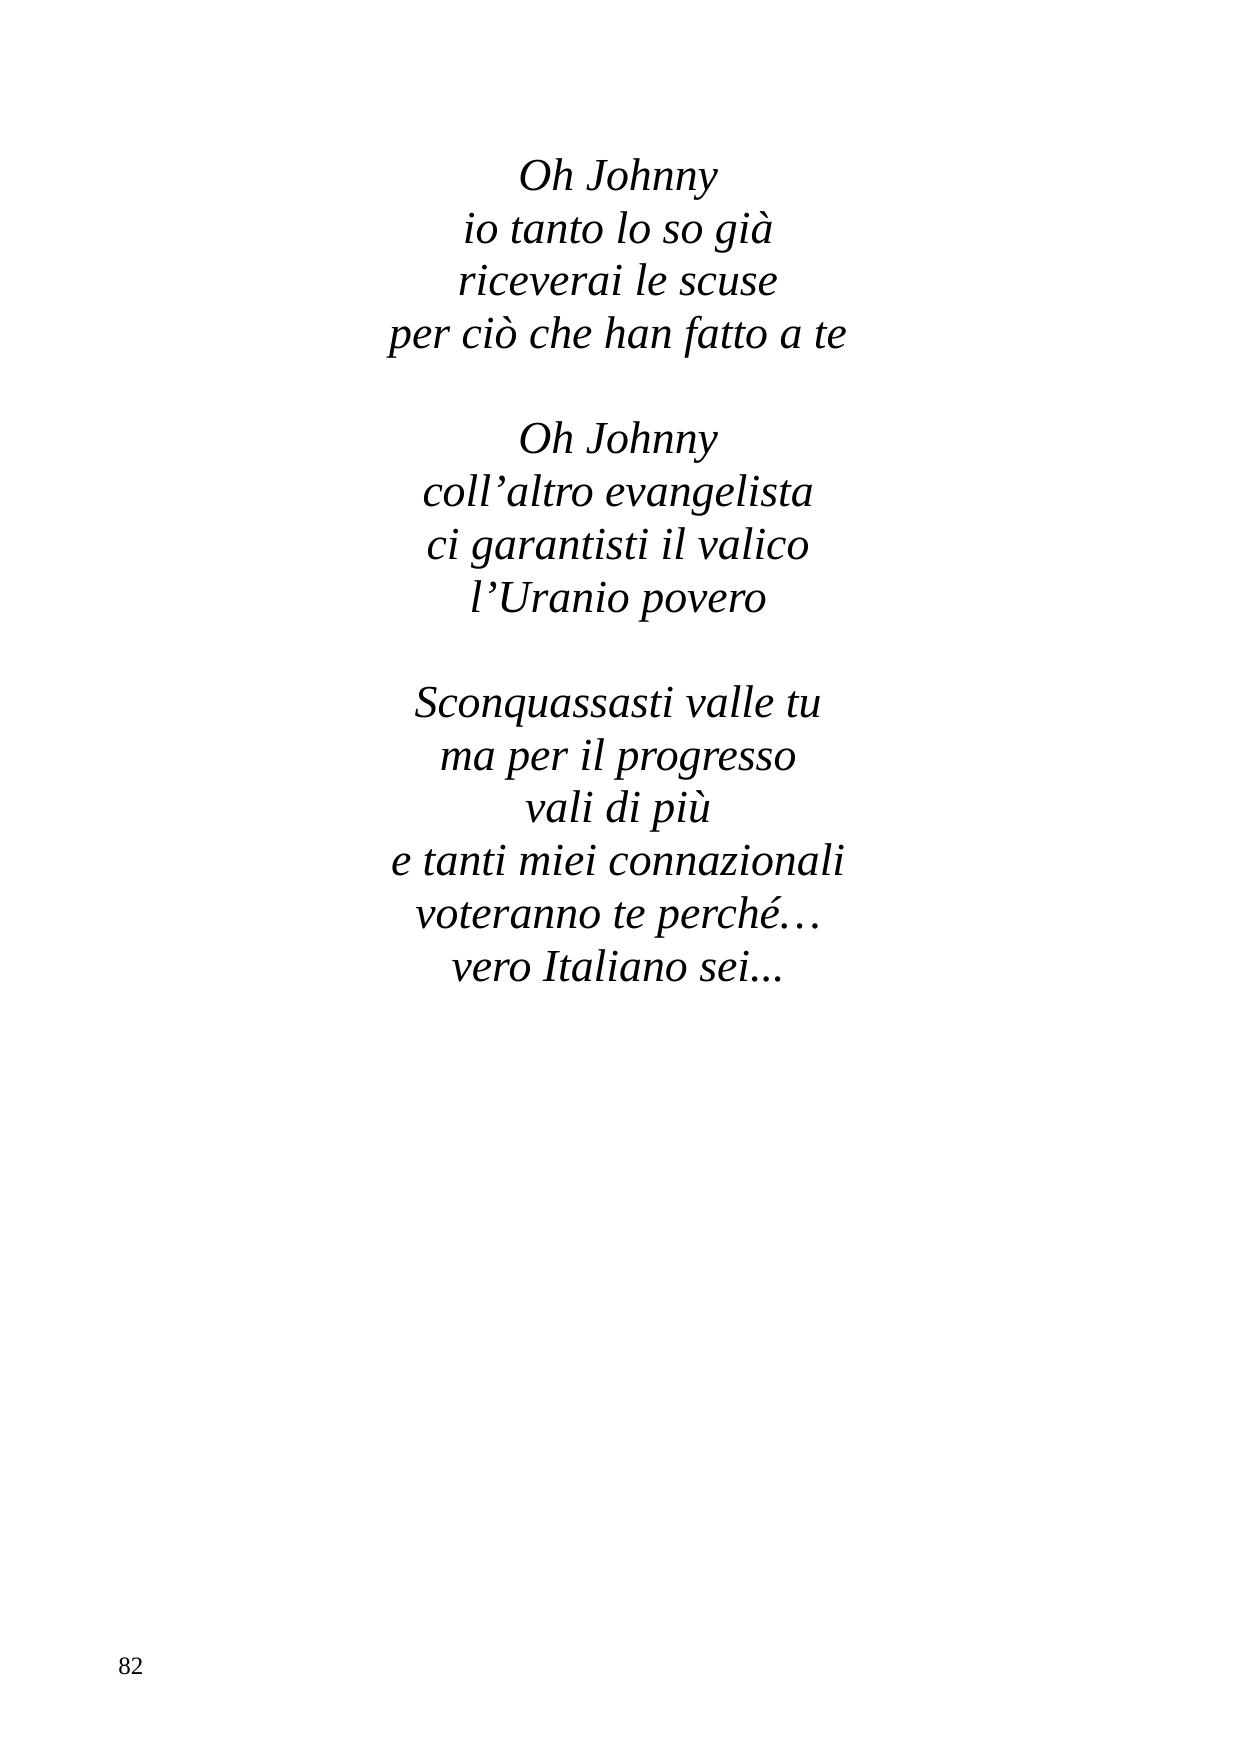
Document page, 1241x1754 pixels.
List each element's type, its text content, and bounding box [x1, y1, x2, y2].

text ci garantisti il valico [118, 517, 1122, 569]
text Oh Johnny [118, 148, 1122, 200]
text l’Uranio povero [118, 569, 1122, 622]
text e tanti miei connazionali [118, 833, 1122, 886]
text Sconquassasti valle tu [118, 675, 1122, 727]
text Oh Johnny [118, 411, 1122, 464]
text io tanto lo so già [118, 200, 1122, 253]
text vero Italiano sei... [118, 938, 1122, 991]
text per ciò che han fatto a te [118, 306, 1122, 358]
text vali di più [118, 780, 1122, 833]
text ma per il progresso [118, 727, 1122, 780]
text riceverai le scuse [118, 253, 1122, 306]
text voteranno te perché… [118, 886, 1122, 938]
text coll’altro evangelista [118, 464, 1122, 517]
